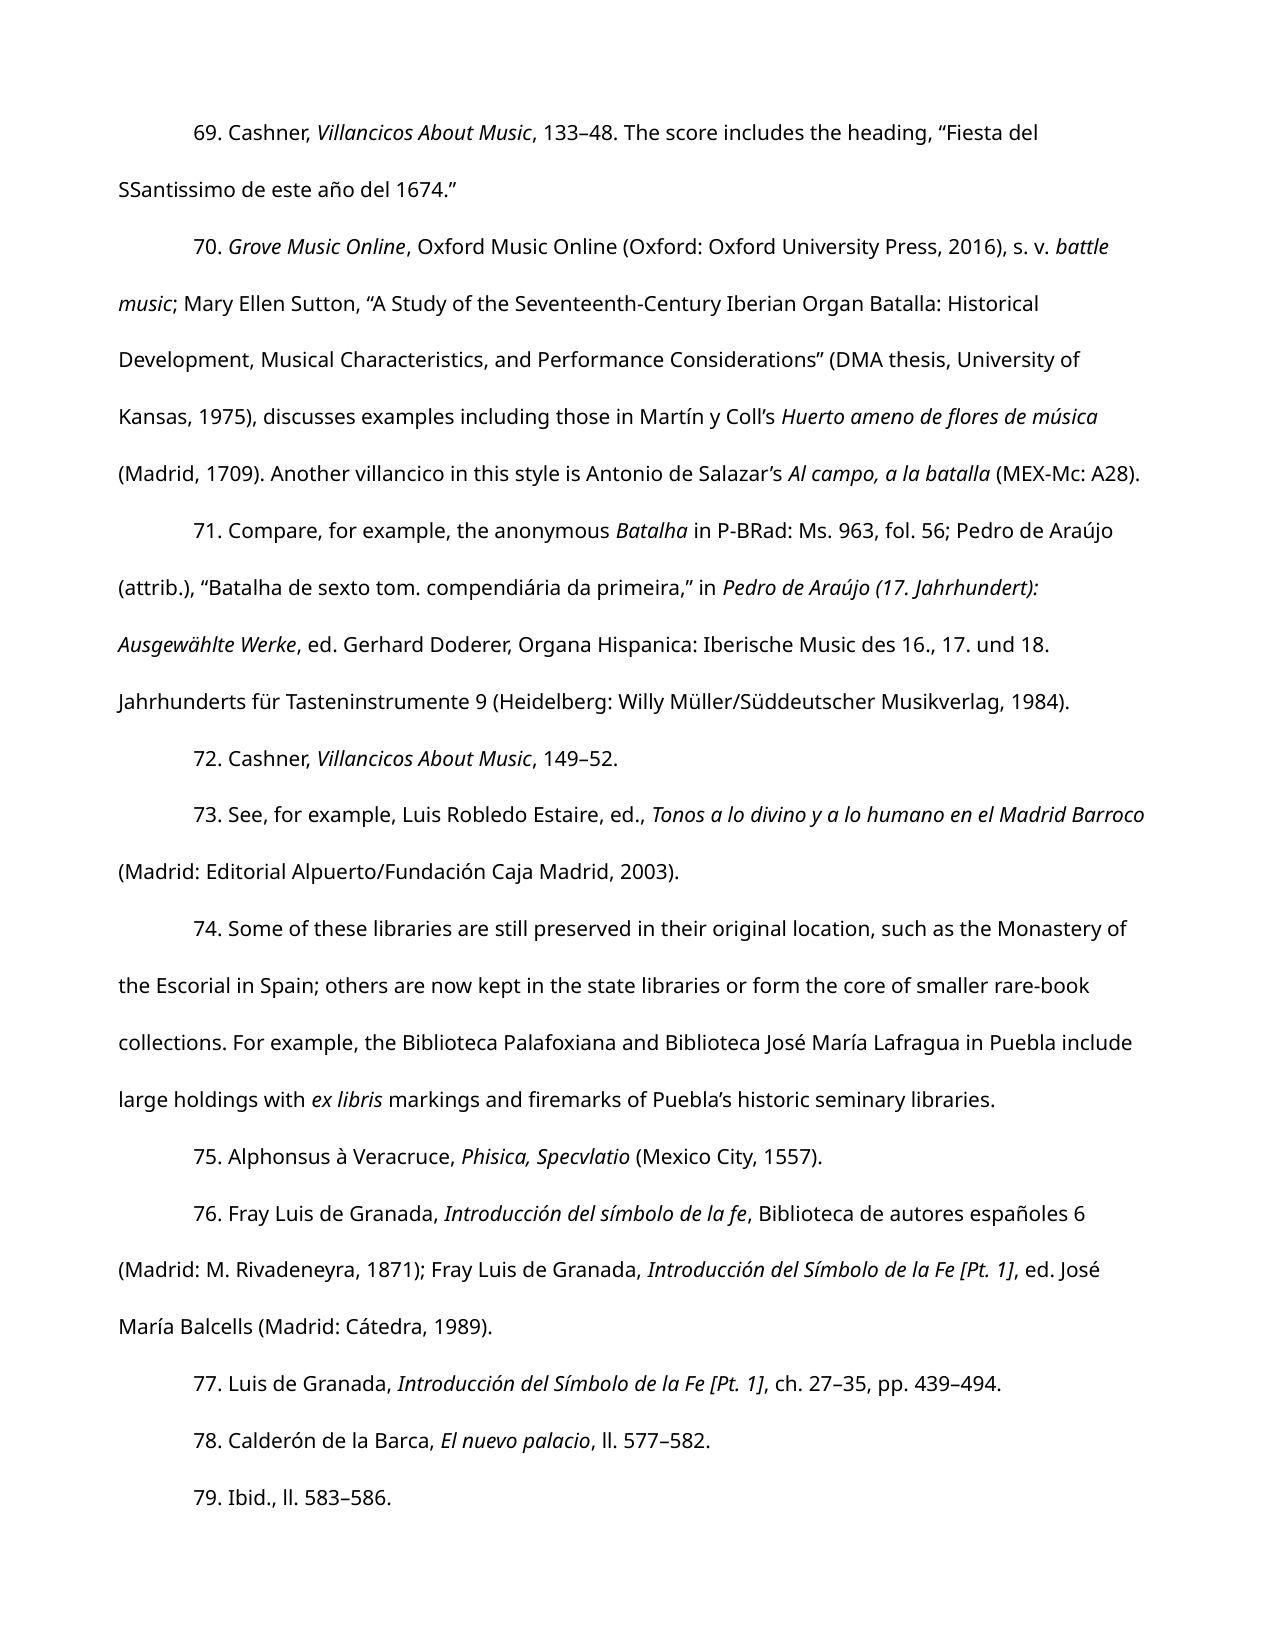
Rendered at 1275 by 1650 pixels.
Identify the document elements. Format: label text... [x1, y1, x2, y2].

text See, for example, Luis Robledo Estaire, ed., Tonos a lo divino y a lo humano en el Madrid Barroco (Madrid: Editorial Alpuerto/Fundación Caja Madrid, 2003). [118, 801, 1157, 886]
text Luis de Granada, Introducción del Símbolo de la Fe [Pt. 1], ch. 27–35, pp. 439–494. [118, 1369, 1157, 1398]
text Compare, for example, the anonymous Batalha in P-BRad: Ms. 963, fol. 56; Pedro de Araújo (attrib.), “Batalha de sexto tom. compendiária da primeira,” in Pedro de Araújo (17. Jahrhundert): Ausgewählte Werke, ed. Gerhard Doderer, Organa Hispanica: Iberische Music des 16., 17. und 18. Jahrhunderts für Tasteninstrumente 9 (Heidelberg: Willy Müller/Süddeutscher Musikverlag, 1984). [118, 516, 1157, 715]
text Ibid., ll. 583–586. [118, 1483, 1157, 1512]
text Cashner, Villancicos About Music, 149–52. [118, 744, 1157, 772]
text Some of these libraries are still preserved in their original location, such as the Monastery of the Escorial in Spain; others are now kept in the state libraries or form the core of smaller rare-book collections. For example, the Biblioteca Palafoxiana and Biblioteca José María Lafragua in Puebla include large holdings with ex libris markings and firemarks of Puebla’s historic seminary libraries. [118, 914, 1157, 1113]
text Calderón de la Barca, El nuevo palacio, ll. 577–582. [118, 1426, 1157, 1455]
text Alphonsus à Veracruce, Phisica, Specvlatio (Mexico City, 1557). [118, 1142, 1157, 1170]
text Cashner, Villancicos About Music, 133–48. The score includes the heading, “Fiesta del SSantissimo de este año del 1674.” [118, 118, 1157, 203]
text Fray Luis de Granada, Introducción del símbolo de la fe, Biblioteca de autores españoles 6 (Madrid: M. Rivadeneyra, 1871); Fray Luis de Granada, Introducción del Símbolo de la Fe [Pt. 1], ed. José María Balcells (Madrid: Cátedra, 1989). [118, 1199, 1157, 1341]
text Grove Music Online, Oxford Music Online (Oxford: Oxford University Press, 2016), s. v. battle music; Mary Ellen Sutton, “A Study of the Seventeenth-Century Iberian Organ Batalla: Historical Development, Musical Characteristics, and Performance Considerations” (DMA thesis, University of Kansas, 1975), discusses examples including those in Martín y Coll’s Huerto ameno de flores de música (Madrid, 1709). Another villancico in this style is Antonio de Salazar’s Al campo, a la batalla (MEX-Mc: A28). [118, 232, 1157, 488]
